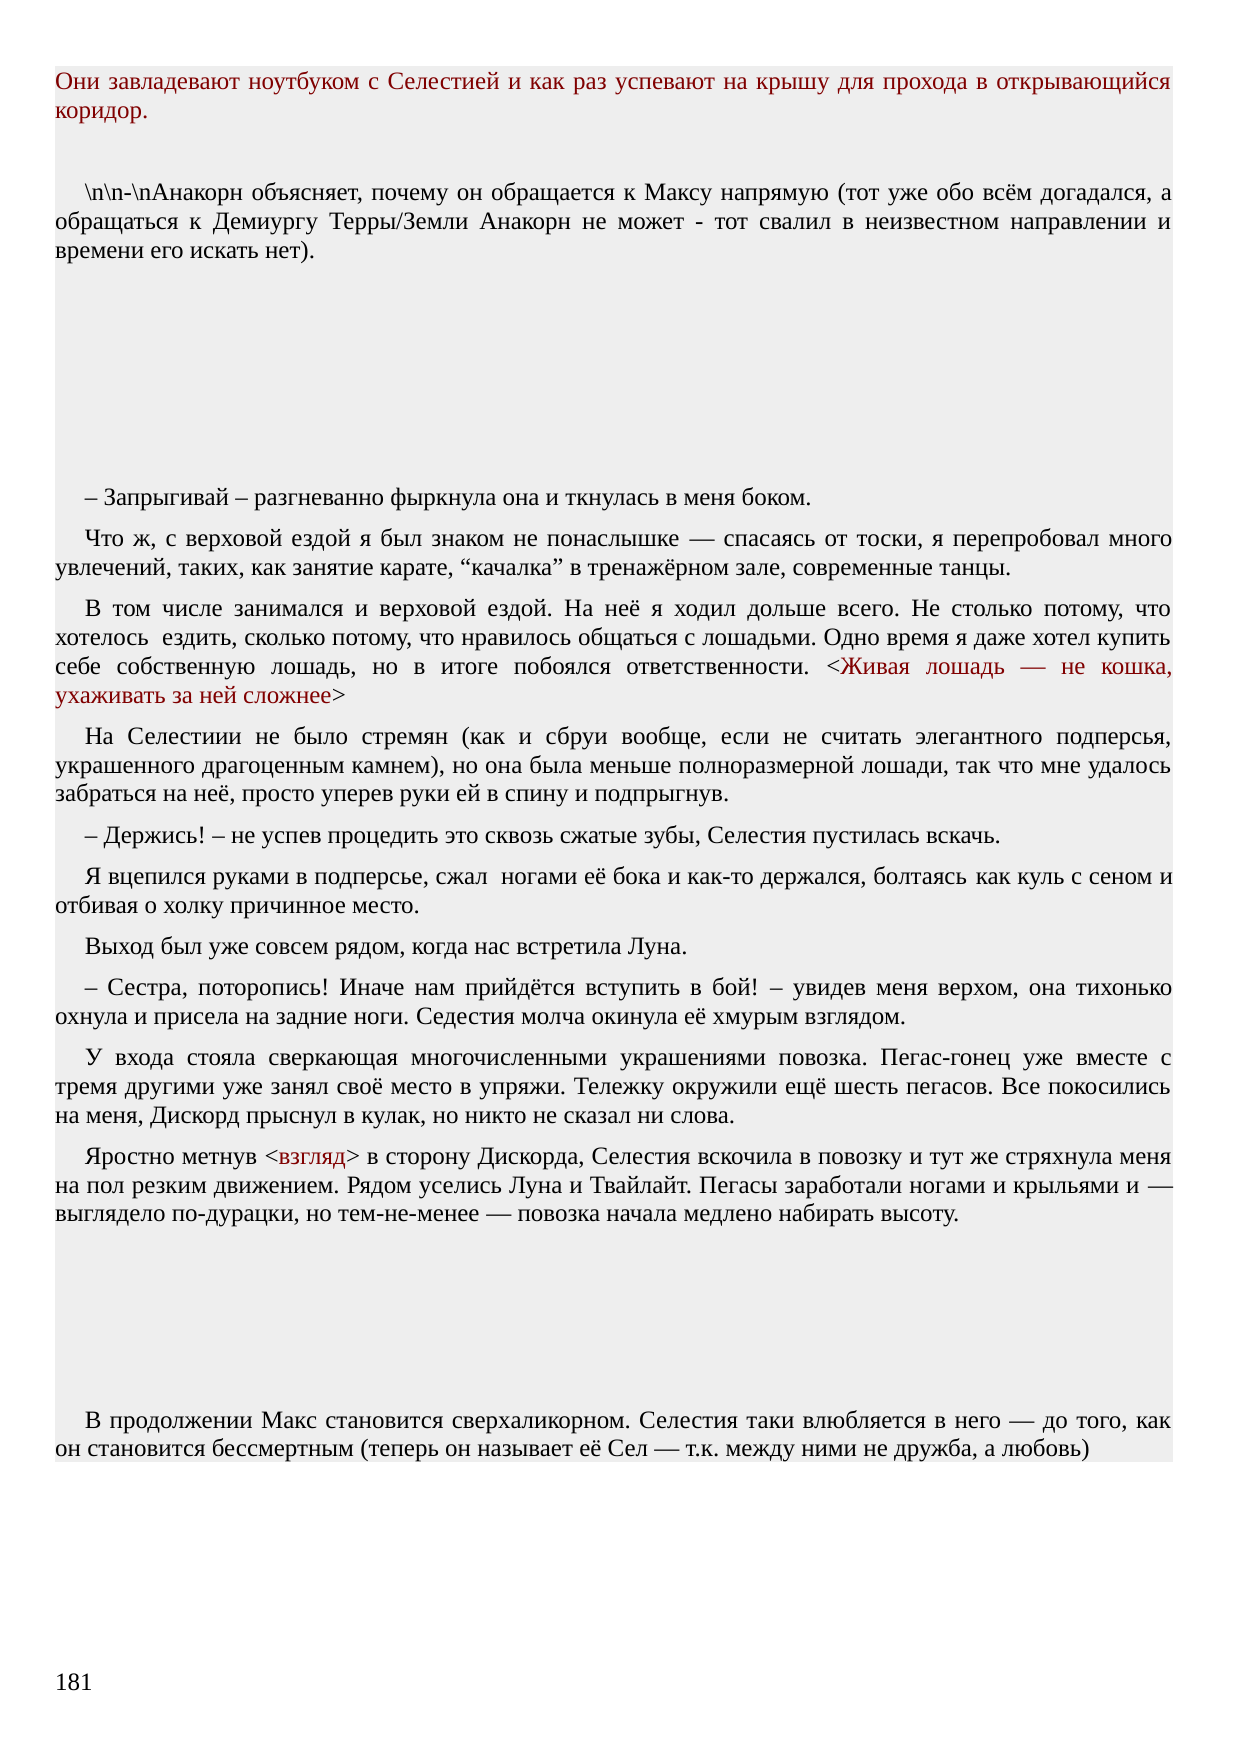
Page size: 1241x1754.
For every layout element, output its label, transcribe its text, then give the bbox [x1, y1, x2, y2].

text У входа стояла сверкающая многочисленными украшениями повозка. Пегас-гонец уже вместе с тремя другими уже занял своё место в упряжи. Тележку окружили ещё шесть пегасов. Все покосились на меня, Дискорд прыснул в кулак, но никто не сказал ни слова. [55, 1042, 1173, 1128]
text Они завладевают ноутбуком с Селестией и как раз успевают на крышу для прохода в открывающийся коридор. [55, 66, 1173, 123]
text Что ж, с верховой ездой я был знаком не понаслышке — спасаясь от тоски, я перепробовал много увлечений, таких, как занятие карате, “качалка” в тренажёрном зале, современные танцы. [55, 523, 1173, 581]
text – Сестра, поторопись! Иначе нам прийдётся вступить в бой! – увидев меня верхом, она тихонько охнула и присела на задние ноги. Седестия молча окинула её хмурым взглядом. [55, 972, 1173, 1030]
text Яростно метнув <взгляд> в сторону Дискорда, Селестия вскочила в повозку и тут же стряхнула меня на пол резким движением. Рядом уселись Луна и Твайлайт. Пегасы заработали ногами и крыльями и — выглядело по-дурацки, но тем-не-менее — повозка начала медлено набирать высоту. [55, 1141, 1173, 1227]
text – Запрыгивай – разгневанно фыркнула она и ткнулась в меня боком. [55, 482, 1173, 511]
text Выход был уже совсем рядом, когда нас встретила Луна. [55, 931, 1173, 960]
text \n\n-\nАнакорн объясняет, почему он обращается к Максу напрямую (тот уже обо всём догадался, а обращаться к Демиургу Терры/Земли Анакорн не может - тот свалил в неизвестном направлении и времени его искать нет). [55, 177, 1173, 263]
text В том числе занимался и верховой ездой. На неё я ходил дольше всего. Не столько потому, что хотелось ездить, сколько потому, что нравилось общаться с лошадьми. Одно время я даже хотел купить себе собственную лошадь, но в итоге побоялся ответственности. <Живая лошадь — не кошка, ухаживать за ней сложнее> [55, 593, 1173, 708]
text На Селестиии не было стремян (как и сбруи вообще, если не считать элегантного подперсья, украшенного драгоценным камнем), но она была меньше полноразмерной лошади, так что мне удалось забраться на неё, просто уперев руки ей в спину и подпрыгнув. [55, 721, 1173, 807]
text Я вцепился руками в подперсье, сжал ногами её бока и как-то держался, болтаясь как куль с сеном и отбивая о холку причинное место. [55, 861, 1173, 918]
text В продолжении Макс становится сверхаликорном. Селестия таки влюбляется в него — до того, как он становится бессмертным (теперь он называет её Сел — т.к. между ними не дружба, а любовь) [55, 1405, 1173, 1462]
text – Держись! – не успев процедить это сквозь сжатые зубы, Селестия пустилась вскачь. [55, 820, 1173, 848]
